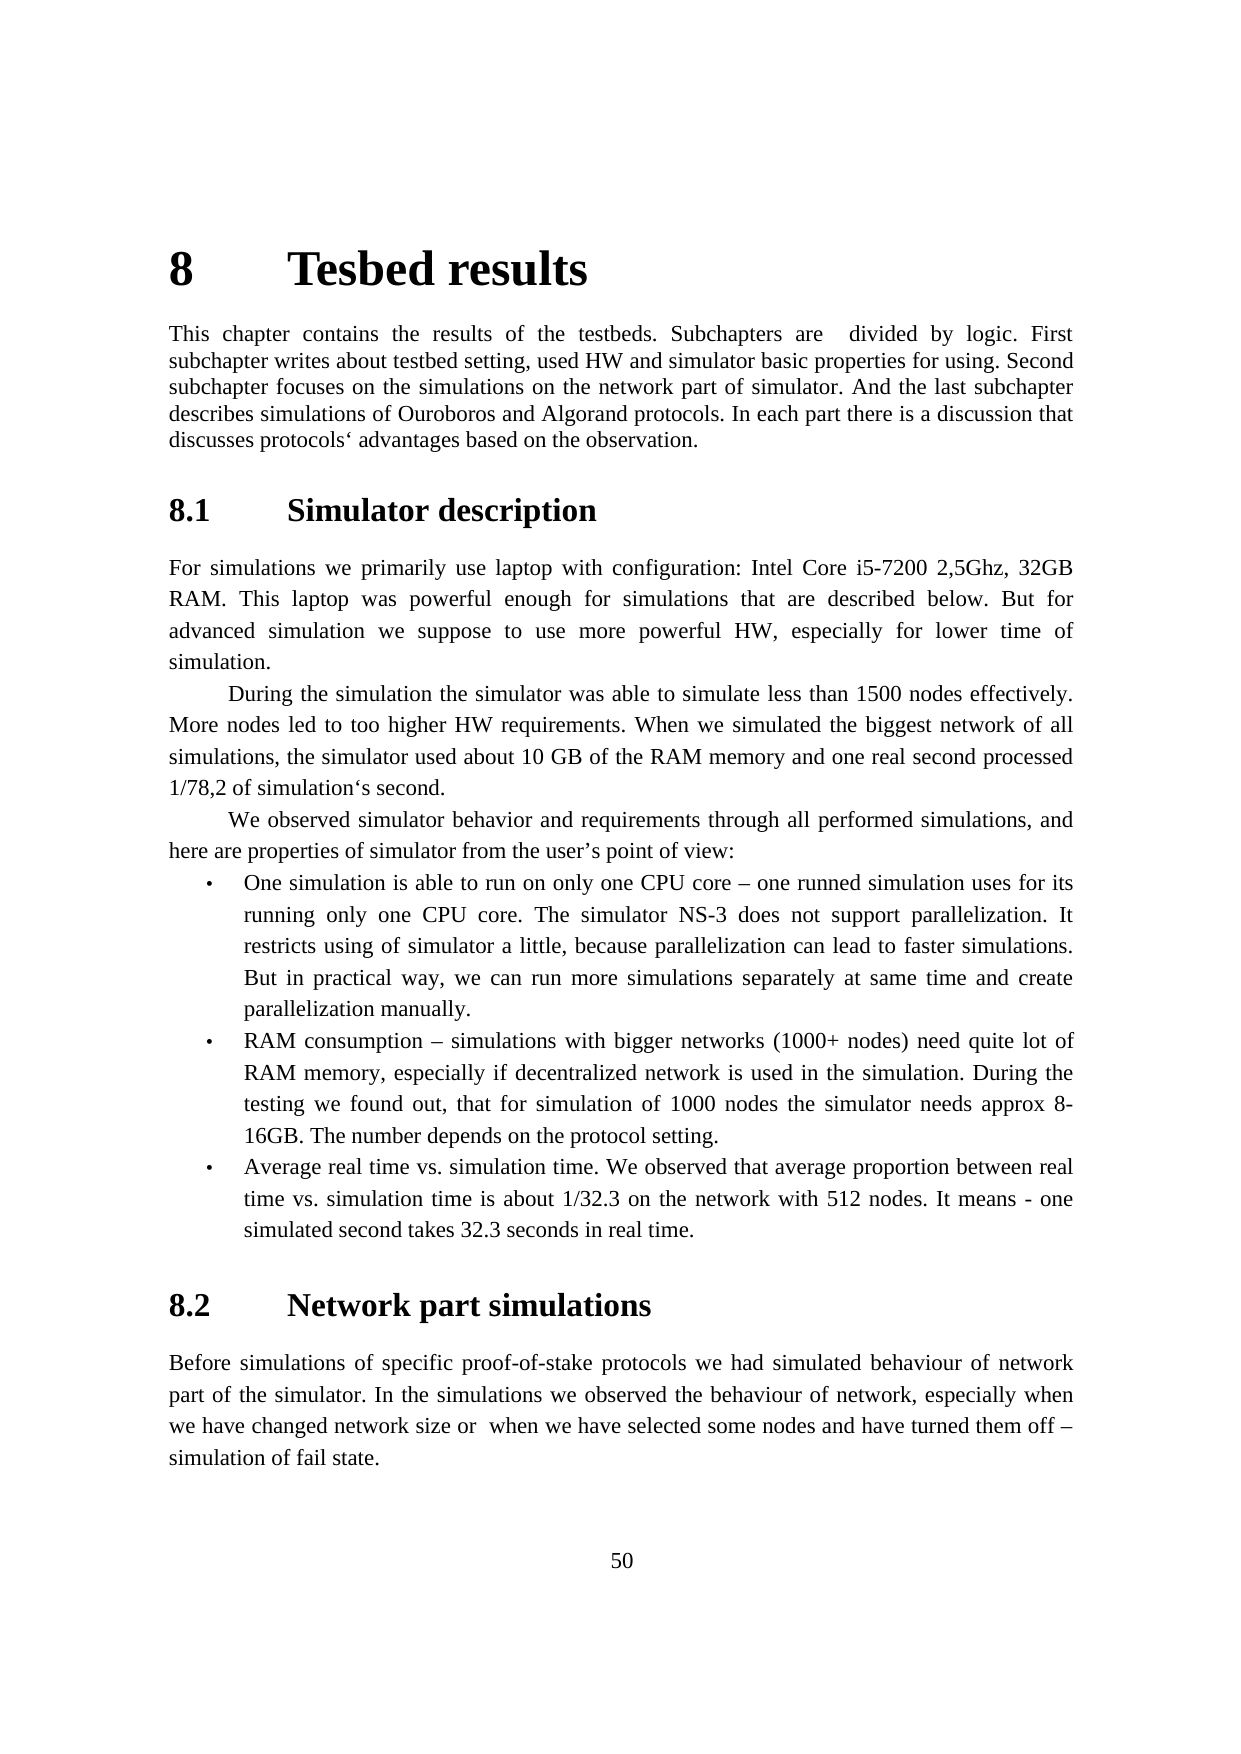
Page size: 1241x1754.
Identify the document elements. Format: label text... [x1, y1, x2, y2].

subtitle Simulator description [169, 490, 1075, 528]
text Before simulations of specific proof-of-stake protocols we had simulated behaviour of network part of the simulator. In the simulations we observed the behaviour of network, especially when we have changed network size or when we have selected some nodes and have turned them off – simulation of fail state. [169, 1349, 1075, 1470]
list One simulation is able to run on only one CPU core – one runned simulation uses for its running only one CPU core. The simulator NS-3 does not support parallelization. It restricts using of simulator a little, because parallelization can lead to faster simulations. But in practical way, we can run more simulations separately at same time and create parallelization manually. [206, 869, 1075, 1022]
list Average real time vs. simulation time. We observed that average proportion between real time vs. simulation time is about 1/32.3 on the network with 512 nodes. It means - one simulated second takes 32.3 seconds in real time. [206, 1153, 1075, 1243]
text During the simulation the simulator was able to simulate less than 1500 nodes effectively. More nodes led to too higher HW requirements. When we simulated the biggest network of all simulations, the simulator used about 10 GB of the RAM memory and one real second processed 1/78,2 of simulation‘s second. [169, 680, 1075, 801]
subtitle Network part simulations [169, 1285, 1075, 1324]
list RAM consumption – simulations with bigger networks (1000+ nodes) need quite lot of RAM memory, especially if decentralized network is used in the simulation. During the testing we found out, that for simulation of 1000 nodes the simulator needs approx 8-16GB. The number depends on the protocol setting. [206, 1027, 1075, 1148]
text We observed simulator behavior and requirements through all performed simulations, and here are properties of simulator from the user’s point of view: [169, 806, 1075, 864]
text This chapter contains the results of the testbeds. Subchapters are divided by logic. First subchapter writes about testbed setting, used HW and simulator basic properties for using. Second subchapter focuses on the simulations on the network part of simulator. And the last subchapter describes simulations of Ouroboros and Algorand protocols. In each part there is a discussion that discusses protocols‘ advantages based on the observation. [169, 321, 1075, 452]
subtitle Tesbed results [169, 238, 1075, 296]
text For simulations we primarily use laptop with configuration: Intel Core i5-7200 2,5Ghz, 32GB RAM. This laptop was powerful enough for simulations that are described below. But for advanced simulation we suppose to use more powerful HW, especially for lower time of simulation. [169, 553, 1075, 674]
